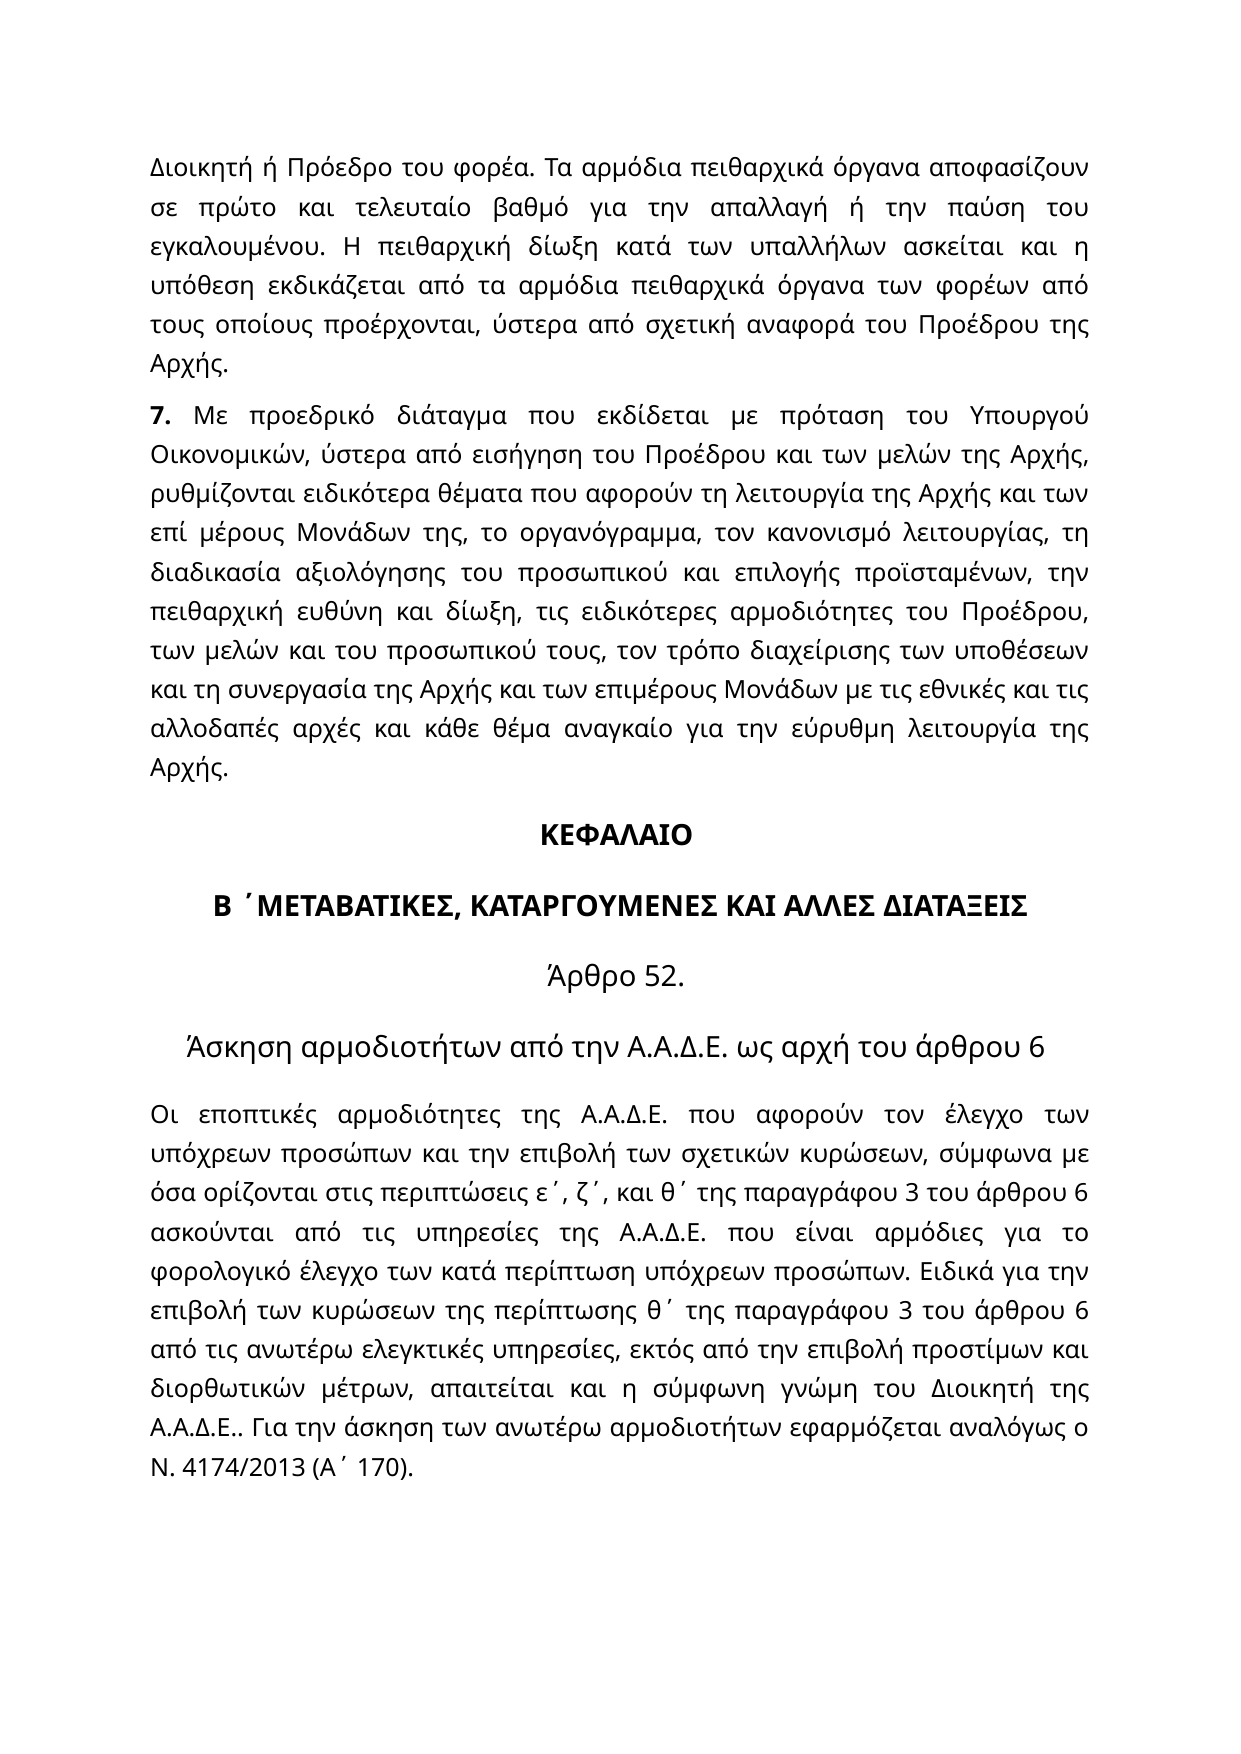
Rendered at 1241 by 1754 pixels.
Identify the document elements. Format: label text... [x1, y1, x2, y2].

subtitle Β ΄ΜΕΤΑΒΑΤΙΚΕΣ, ΚΑΤΑΡΓΟΥΜΕΝΕΣ ΚΑΙ ΑΛΛΕΣ ΔΙΑΤΑΞΕΙΣ [150, 885, 1090, 924]
text 7. Με προεδρικό διάταγμα που εκδίδεται με πρόταση του Υπουργού Οικονομικών, ύστερα από εισήγηση του Προέδρου και των μελών της Αρχής, ρυθμίζονται ειδικότερα θέματα που αφορούν τη λειτουργία της Αρχής και των επί μέρους Μονάδων της, το οργανόγραμμα, τον κανονισμό λειτουργίας, τη διαδικασία αξιολόγησης του προσωπικού και επιλογής προϊσταμένων, την πειθαρχική ευθύνη και δίωξη, τις ειδικότερες αρμοδιότητες του Προέδρου, των μελών και του προσωπικού τους, τον τρόπο διαχείρισης των υποθέσεων και τη συνεργασία της Αρχής και των επιμέρους Μονάδων με τις εθνικές και τις αλλοδαπές αρχές και κάθε θέμα αναγκαίο για την εύρυθμη λειτουργία της Αρχής. [150, 397, 1090, 784]
subtitle Άσκηση αρμοδιοτήτων από την Α.Α.Δ.Ε. ως αρχή του άρθρου 6 [150, 1026, 1090, 1066]
text Οι εποπτικές αρμοδιότητες της Α.Α.Δ.Ε. που αφορούν τον έλεγχο των υπόχρεων προσώπων και την επιβολή των σχετικών κυρώσεων, σύμφωνα με όσα ορίζονται στις περιπτώσεις ε΄, ζ΄, και θ΄ της παραγράφου 3 του άρθρου 6 ασκούνται από τις υπηρεσίες της Α.Α.Δ.Ε. που είναι αρμόδιες για το φορολογικό έλεγχο των κατά περίπτωση υπόχρεων προσώπων. Ειδικά για την επιβολή των κυρώσεων της περίπτωσης θ΄ της παραγράφου 3 του άρθρου 6 από τις ανωτέρω ελεγκτικές υπηρεσίες, εκτός από την επιβολή προστίμων και διορθωτικών μέτρων, απαιτείται και η σύμφωνη γνώμη του Διοικητή της Α.Α.Δ.Ε.. Για την άσκηση των ανωτέρω αρμοδιοτήτων εφαρμόζεται αναλόγως ο Ν. 4174/2013 (Α΄ 170). [150, 1097, 1090, 1483]
subtitle Άρθρο 52. [150, 955, 1090, 995]
subtitle ΚΕΦΑΛΑΙΟ [150, 814, 1090, 854]
text Διοικητή ή Πρόεδρο του φορέα. Τα αρμόδια πειθαρχικά όργανα αποφασίζουν σε πρώτο και τελευταίο βαθμό για την απαλλαγή ή την παύση του εγκαλουμένου. Η πειθαρχική δίωξη κατά των υπαλλήλων ασκείται και η υπόθεση εκδικάζεται από τα αρμόδια πειθαρχικά όργανα των φορέων από τους οποίους προέρχονται, ύστερα από σχετική αναφορά του Προέδρου της Αρχής. [150, 150, 1090, 380]
